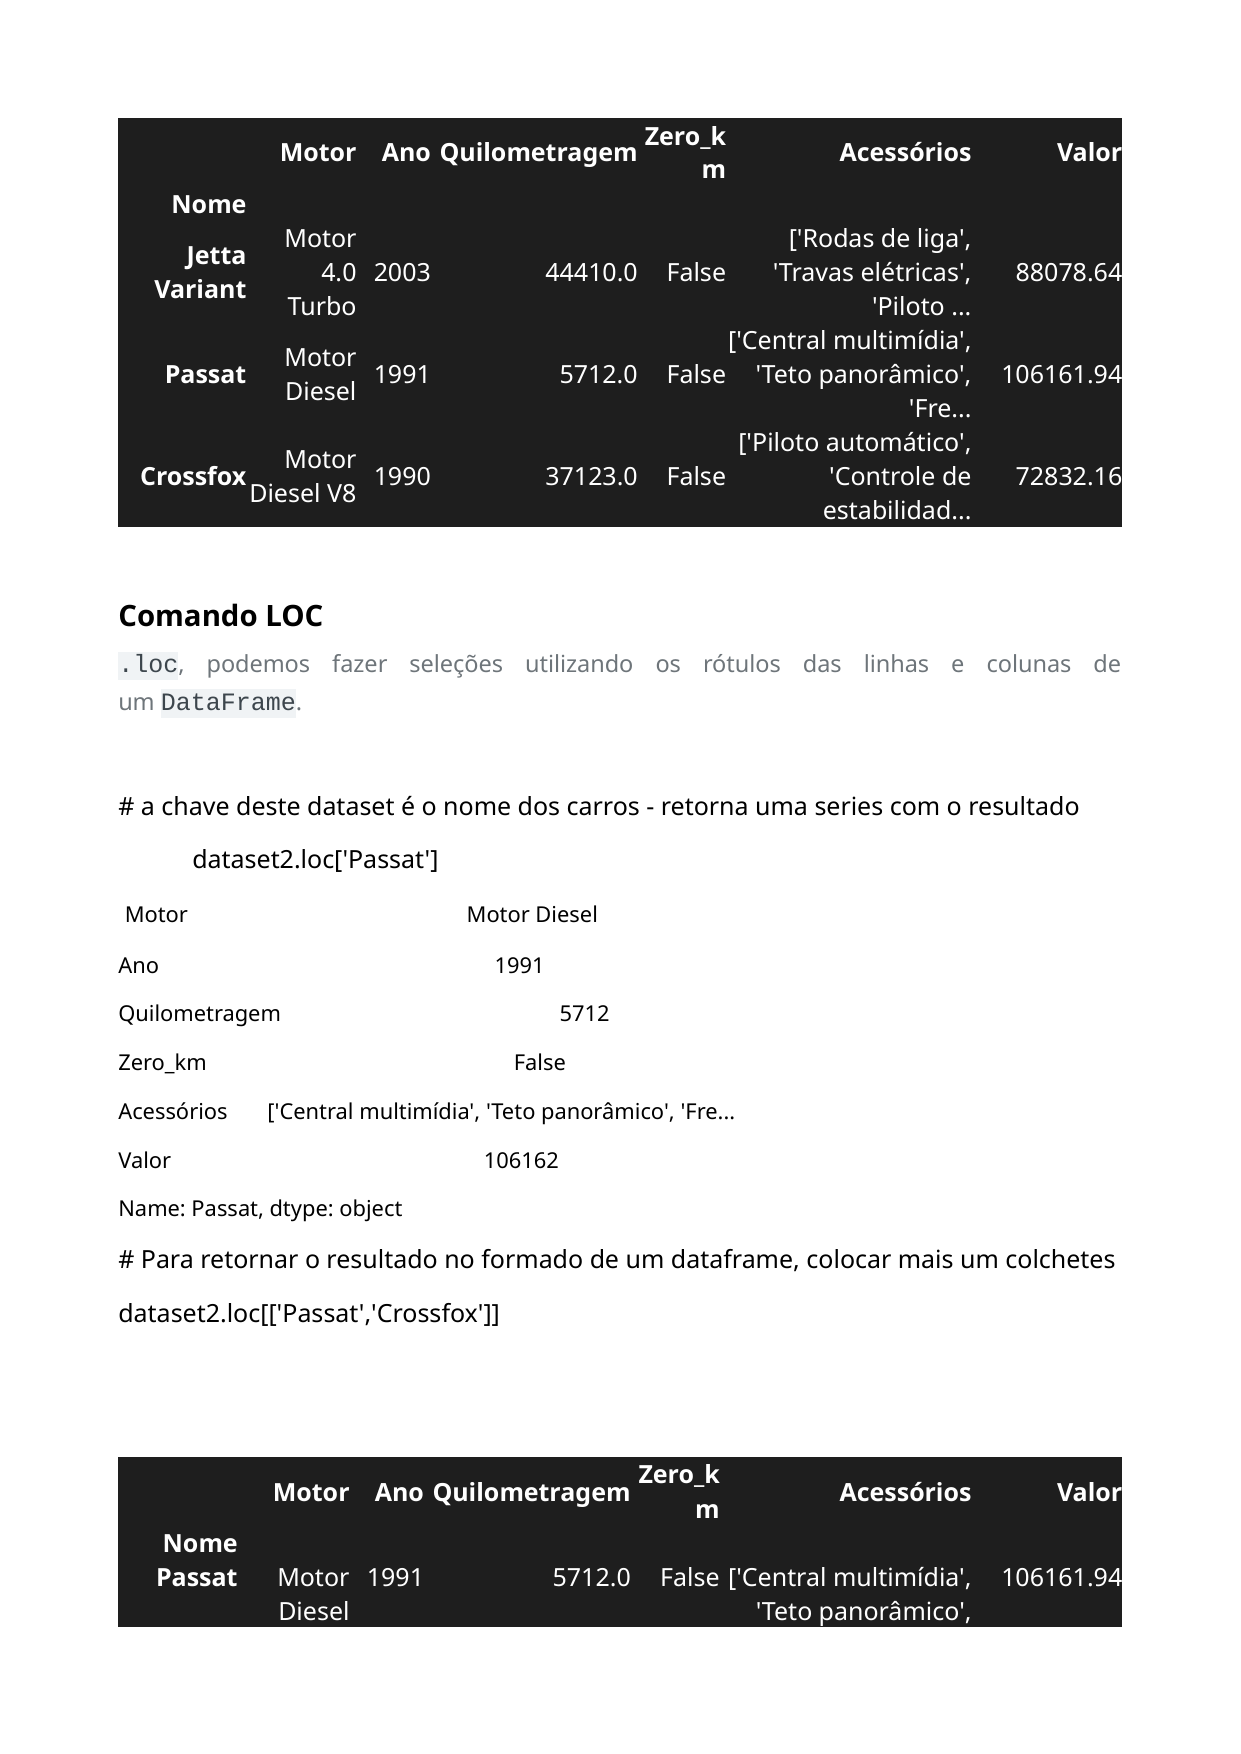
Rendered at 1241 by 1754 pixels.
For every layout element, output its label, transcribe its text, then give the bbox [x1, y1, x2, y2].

text Acessórios ['Central multimídia', 'Teto panorâmico', 'Fre... [118, 1096, 1122, 1126]
table_cell 5712.0 [424, 1559, 631, 1627]
table_cell [356, 186, 431, 220]
table_header Zero_km [638, 118, 726, 186]
text Name: Passat, dtype: object [118, 1193, 1122, 1223]
table_cell ['Rodas de liga', 'Travas elétricas', 'Piloto ... [726, 220, 971, 322]
table_cell [431, 186, 637, 220]
table_cell [246, 186, 356, 220]
text dataset2.loc[['Passat','Crossfox']] [118, 1296, 1122, 1330]
table_cell 106161.94 [971, 323, 1122, 425]
table_cell Motor Diesel [238, 1559, 349, 1627]
table_cell 1991 [349, 1559, 424, 1627]
text Valor 106162 [118, 1145, 1122, 1174]
table_cell 2003 [356, 220, 431, 322]
table_header Ano [349, 1457, 424, 1525]
table_cell Crossfox [118, 425, 246, 527]
table_cell 37123.0 [431, 425, 637, 527]
table_cell Motor 4.0 Turbo [246, 220, 356, 322]
table_cell 44410.0 [431, 220, 637, 322]
table_cell [726, 186, 971, 220]
table_header Motor [246, 118, 356, 186]
table_cell Nome [118, 186, 246, 220]
table_header [118, 118, 246, 186]
table_cell 1991 [356, 323, 431, 425]
table_cell 72832.16 [971, 425, 1122, 527]
table_cell Motor Diesel [246, 323, 356, 425]
table_header [118, 1457, 237, 1525]
text Quilometragem 5712 [118, 998, 1122, 1028]
text # Para retornar o resultado no formado de um dataframe, colocar mais um colchetes [118, 1242, 1122, 1276]
table_header Valor [971, 1457, 1122, 1525]
table_cell ['Piloto automático', 'Controle de estabilidad... [726, 425, 971, 527]
text # a chave deste dataset é o nome dos carros - retorna uma series com o resultado [118, 788, 1122, 822]
table_cell [631, 1525, 719, 1559]
table_cell False [638, 323, 726, 425]
text Zero_km False [118, 1047, 1122, 1077]
table_cell False [631, 1559, 719, 1627]
table_cell [349, 1525, 424, 1559]
table_cell 88078.64 [971, 220, 1122, 322]
table_cell False [638, 425, 726, 527]
table_header Acessórios [726, 118, 971, 186]
subtitle Comando LOC [118, 595, 1122, 635]
table_cell [238, 1525, 349, 1559]
table_cell Jetta Variant [118, 220, 246, 322]
table_cell Passat [118, 323, 246, 425]
table_cell Motor Diesel V8 [246, 425, 356, 527]
table_cell Passat [118, 1559, 237, 1627]
table_cell False [638, 220, 726, 322]
table_cell ['Central multimídia', 'Teto panorâmico', 'Fre... [726, 323, 971, 425]
text Motor Motor Diesel [118, 896, 1122, 930]
table_cell [720, 1525, 971, 1559]
table_header Motor [238, 1457, 349, 1525]
table_header Zero_km [631, 1457, 719, 1525]
text dataset2.loc['Passat'] [192, 842, 1122, 876]
text Ano 1991 [118, 950, 1122, 979]
table_cell 1990 [356, 425, 431, 527]
table_cell [638, 186, 726, 220]
table_header Quilometragem [431, 118, 637, 186]
table_header Quilometragem [424, 1457, 631, 1525]
table_header Acessórios [720, 1457, 971, 1525]
table_header Ano [356, 118, 431, 186]
table_cell [971, 1525, 1122, 1559]
text .loc, podemos fazer seleções utilizando os rótulos das linhas e colunas de um DataFrame. [118, 648, 1122, 718]
table_cell [424, 1525, 631, 1559]
table_cell [971, 186, 1122, 220]
table_cell 106161.94 [971, 1559, 1122, 1627]
table_cell ['Central multimídia', 'Teto panorâmico', [720, 1559, 971, 1627]
table_header Valor [971, 118, 1122, 186]
table_cell Nome [118, 1525, 237, 1559]
table_cell 5712.0 [431, 323, 637, 425]
